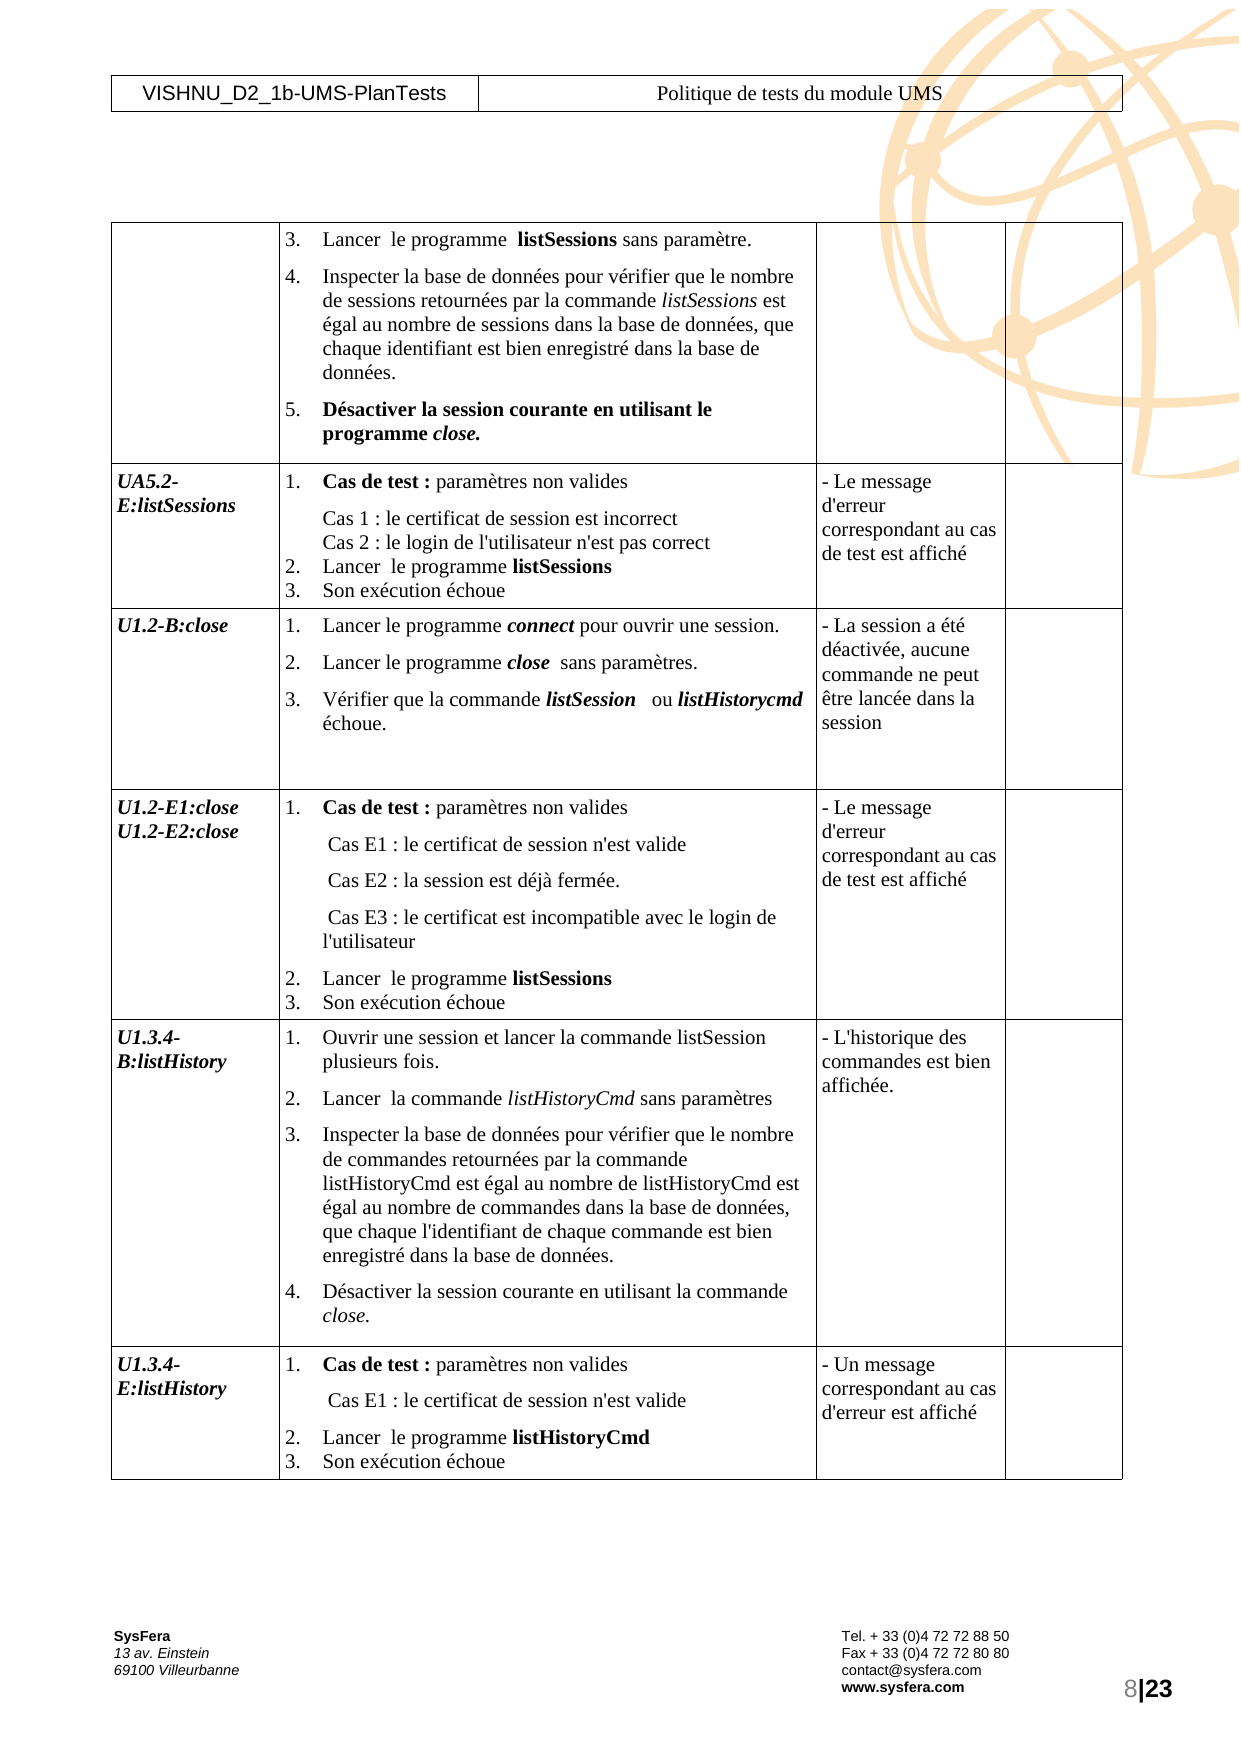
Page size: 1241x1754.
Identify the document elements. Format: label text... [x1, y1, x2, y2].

table_cell - Le message d'erreur correspondant au cas de test est affiché [817, 790, 1005, 1019]
picture [1006, 223, 1122, 463]
table_cell Ouvrir une session et lancer la commande listSession plusieurs fois. Lancer la commande listHistoryCmd sans paramètres Inspecter la base de données pour vérifier que le nombre de commandes retournées par la commande listHistoryCmd est égal au nombre de listHistoryCmd est égal au nombre de commandes dans la base de données, que chaque l'identifiant de chaque commande est bien enregistré dans la base de données. Désactiver la session courante en utilisant la commande close. [280, 1020, 816, 1346]
picture [112, 464, 279, 479]
table_cell U1.2-E1:close U1.2-E2:close [112, 790, 279, 1019]
table_cell [1006, 609, 1122, 789]
picture [112, 223, 279, 463]
table_cell [1006, 1347, 1122, 1478]
table_cell U1.3.4-E:listHistory [112, 1347, 279, 1478]
table_cell - Le message d'erreur correspondant au cas de test est affiché [817, 481, 1005, 607]
table_cell [1006, 790, 1122, 1019]
table_cell UA5.2-E:listSessions [112, 481, 279, 607]
table_cell Cas de test : paramètres non valides Cas 1 : le certificat de session est incorrect Cas 2 : le login de l'utilisateur n'est pas correct Lancer le programme listSessions Son exécution échoue [280, 481, 816, 607]
table_cell - L'historique des commandes est bien affichée. [817, 1020, 1005, 1346]
table_cell - La session a été déactivée, aucune commande ne peut être lancée dans la session [817, 609, 1005, 789]
table_cell Lancer le programme connect pour ouvrir une session. Lancer le programme close sans paramètres. Vérifier que la commande listSession ou listHistorycmd échoue. [280, 609, 816, 789]
picture [280, 223, 816, 463]
table_cell [1006, 481, 1122, 607]
picture [817, 223, 1005, 463]
picture [280, 464, 816, 479]
table_cell [1006, 1020, 1122, 1346]
picture [1006, 464, 1122, 479]
table_cell U1.3.4-B:listHistory [112, 1020, 279, 1346]
table_cell - Un message correspondant au cas d'erreur est affiché [817, 1347, 1005, 1478]
picture [1, 9, 1239, 479]
picture [817, 464, 1005, 479]
table_cell U1.2-B:close [112, 609, 279, 789]
table_cell Cas de test : paramètres non valides Cas E1 : le certificat de session n'est valide Lancer le programme listHistoryCmd Son exécution échoue [280, 1347, 816, 1478]
table_cell Cas de test : paramètres non valides Cas E1 : le certificat de session n'est valide Cas E2 : la session est déjà fermée. Cas E3 : le certificat est incompatible avec le login de l'utilisateur Lancer le programme listSessions Son exécution échoue [280, 790, 816, 1019]
